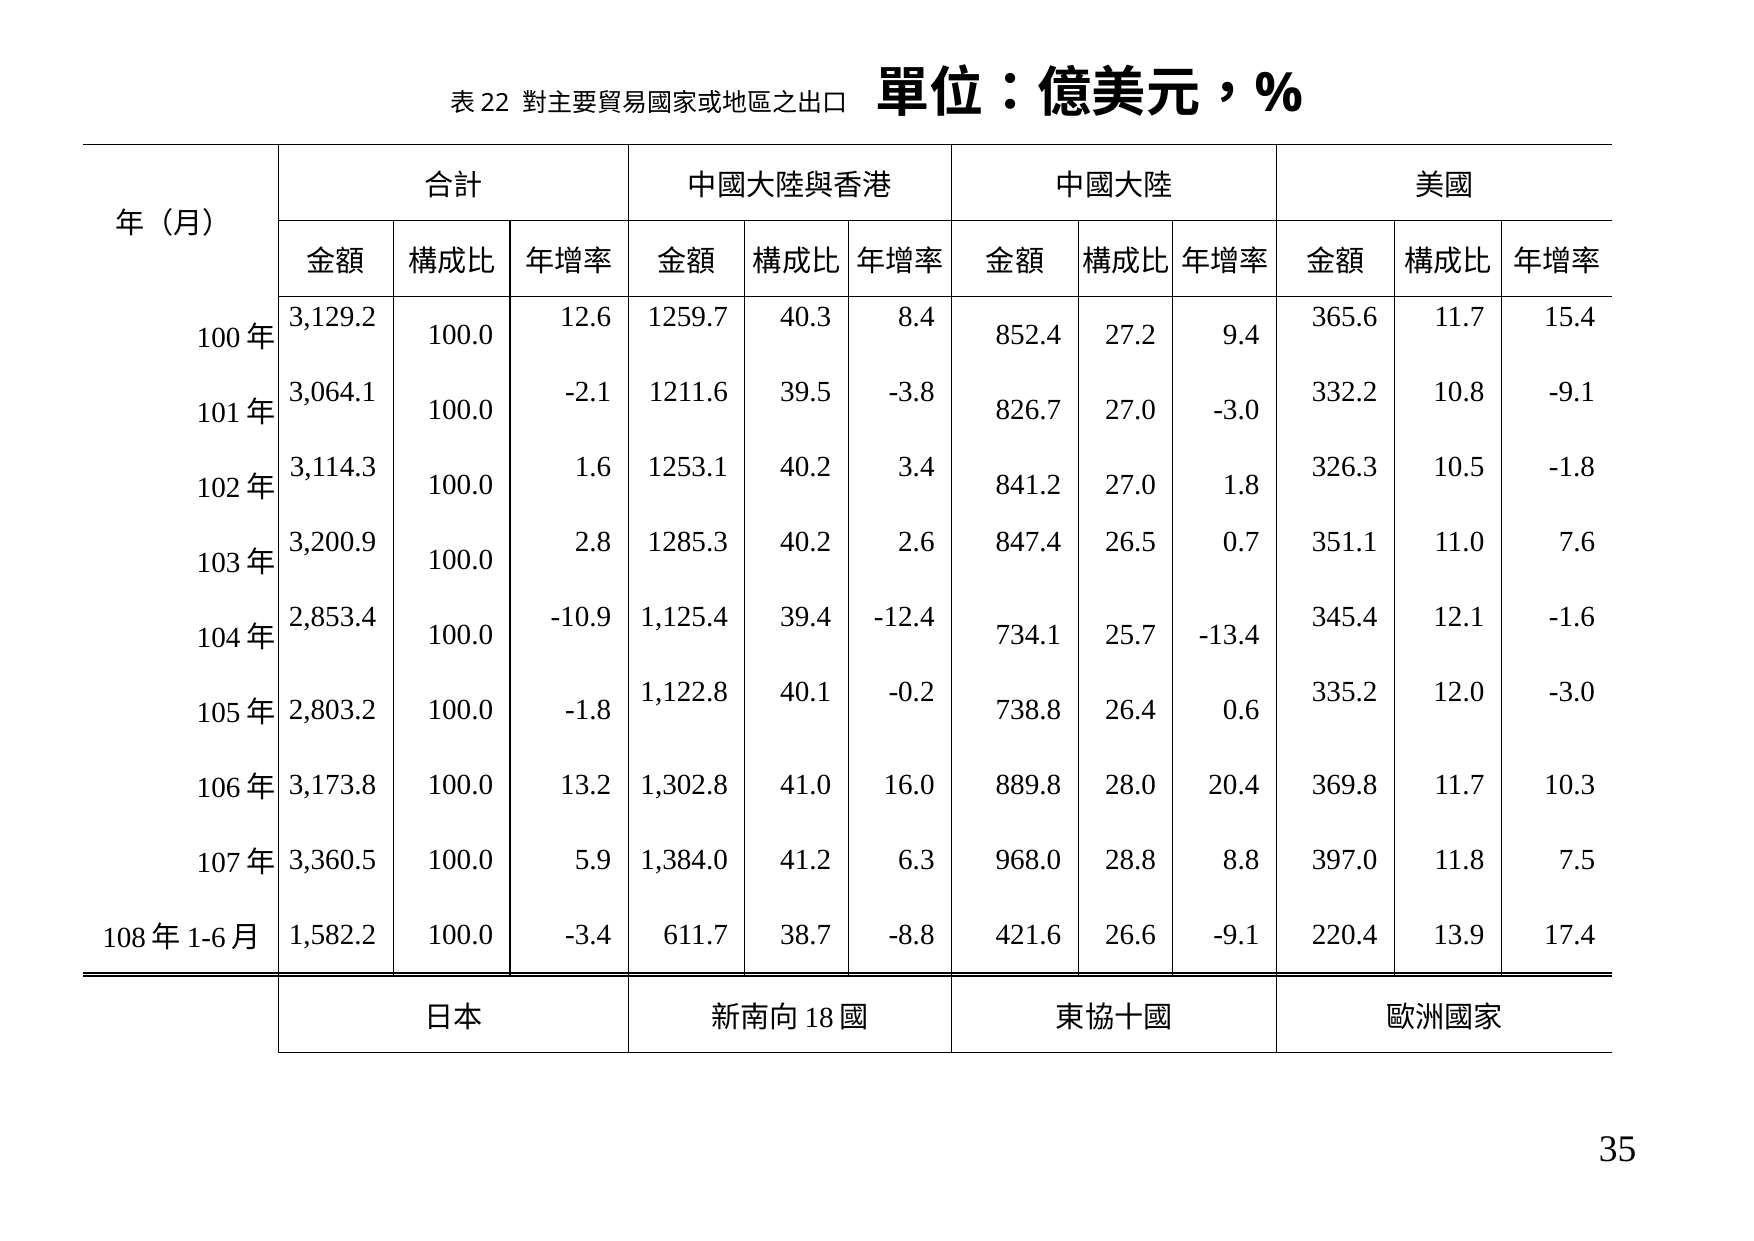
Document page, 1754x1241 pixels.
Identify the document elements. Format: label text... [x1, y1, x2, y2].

table_cell 11.8 [1395, 822, 1501, 897]
table_cell 100.0 [394, 672, 509, 747]
table_cell 6.3 [849, 822, 951, 897]
table_cell 25.7 [1079, 597, 1172, 672]
table_cell 103年 [83, 522, 278, 597]
table_cell 20.4 [1173, 747, 1276, 822]
table_cell 41.0 [745, 747, 848, 822]
table_cell 1211.6 [629, 372, 744, 447]
table_cell 3,173.8 [279, 747, 393, 822]
table_cell 東協十國 [952, 977, 1276, 1052]
table_cell 100.0 [394, 372, 509, 447]
table_cell 0.7 [1173, 522, 1276, 597]
table_cell 104年 [83, 597, 278, 672]
table_cell 2,803.2 [279, 672, 393, 747]
table_cell 7.5 [1502, 822, 1612, 897]
table_cell -10.9 [511, 597, 628, 672]
table_cell 39.4 [745, 597, 848, 672]
table_cell 40.3 [745, 297, 848, 372]
table_cell -3.4 [511, 897, 628, 972]
table_cell 13.2 [511, 747, 628, 822]
table_cell 12.0 [1395, 672, 1501, 747]
table_cell 397.0 [1277, 822, 1394, 897]
table_cell -8.8 [849, 897, 951, 972]
table_cell 107年 [83, 822, 278, 897]
table_cell 17.4 [1502, 897, 1612, 972]
table_cell 5.9 [511, 822, 628, 897]
table_cell 100.0 [394, 597, 509, 672]
table_header 美國 [1277, 145, 1612, 220]
table_cell 889.8 [952, 747, 1078, 822]
table_cell 歐洲國家 [1277, 977, 1612, 1052]
table_cell 15.4 [1502, 297, 1612, 372]
table_cell 金額 [629, 221, 744, 296]
table_cell 構成比 [1079, 221, 1172, 296]
table_cell -3.0 [1173, 372, 1276, 447]
table_cell 27.2 [1079, 297, 1172, 372]
table_cell 852.4 [952, 297, 1078, 372]
table_cell 3,200.9 [279, 522, 393, 597]
table_cell 26.5 [1079, 522, 1172, 597]
table_cell 38.7 [745, 897, 848, 972]
table_cell 1285.3 [629, 522, 744, 597]
table_cell 100.0 [394, 822, 509, 897]
table_cell 0.6 [1173, 672, 1276, 747]
table_cell 738.8 [952, 672, 1078, 747]
table_cell 826.7 [952, 372, 1078, 447]
table_cell 3,360.5 [279, 822, 393, 897]
table_cell -1.6 [1502, 597, 1612, 672]
table_cell 345.4 [1277, 597, 1394, 672]
table_cell -1.8 [511, 672, 628, 747]
table_header 中國大陸 [952, 145, 1276, 220]
table_cell 金額 [279, 221, 393, 296]
table_cell 220.4 [1277, 897, 1394, 972]
table_cell 847.4 [952, 522, 1078, 597]
table_cell 3.4 [849, 447, 951, 522]
table_cell -9.1 [1502, 372, 1612, 447]
table_cell 40.2 [745, 522, 848, 597]
table_cell 1,582.2 [279, 897, 393, 972]
table_cell 10.3 [1502, 747, 1612, 822]
table_cell 10.5 [1395, 447, 1501, 522]
table_cell 27.0 [1079, 372, 1172, 447]
table_cell 1.8 [1173, 447, 1276, 522]
table_cell 3,114.3 [279, 447, 393, 522]
table_cell 2.6 [849, 522, 951, 597]
table_cell 335.2 [1277, 672, 1394, 747]
table_cell 100年 [83, 296, 278, 372]
table_cell 734.1 [952, 597, 1078, 672]
table_cell 10.8 [1395, 372, 1501, 447]
table_cell 1259.7 [629, 297, 744, 372]
table_cell 2.8 [511, 522, 628, 597]
table_cell -1.8 [1502, 447, 1612, 522]
table_cell 3,064.1 [279, 372, 393, 447]
table_cell 100.0 [394, 897, 509, 972]
table_header 中國大陸與香港 [629, 145, 951, 220]
table_cell 7.6 [1502, 522, 1612, 597]
table_cell 1253.1 [629, 447, 744, 522]
table_cell 332.2 [1277, 372, 1394, 447]
table_cell 841.2 [952, 447, 1078, 522]
table_cell 106年 [83, 747, 278, 822]
table_cell -0.2 [849, 672, 951, 747]
table_cell 1,122.8 [629, 672, 744, 747]
subtitle 表22 對主要貿易國家或地區之出口 單位：億美元，% [59, 32, 1636, 144]
table_cell 421.6 [952, 897, 1078, 972]
table_cell 1,384.0 [629, 822, 744, 897]
table_cell 12.6 [511, 297, 628, 372]
table_cell -12.4 [849, 597, 951, 672]
table_cell 日本 [279, 977, 628, 1052]
table_cell 年增率 [511, 221, 628, 296]
table_cell -3.8 [849, 372, 951, 447]
table_cell 105年 [83, 672, 278, 747]
table_cell 102年 [83, 447, 278, 522]
table_cell 8.4 [849, 297, 951, 372]
table_cell 金額 [1277, 221, 1394, 296]
table_cell 100.0 [394, 297, 509, 372]
table_cell 26.4 [1079, 672, 1172, 747]
table_cell 3,129.2 [279, 297, 393, 372]
table_header 合計 [279, 145, 628, 220]
table_cell 101年 [83, 372, 278, 447]
table_cell 1.6 [511, 447, 628, 522]
table_cell 11.0 [1395, 522, 1501, 597]
table_cell 369.8 [1277, 747, 1394, 822]
table_cell 28.0 [1079, 747, 1172, 822]
table_header 年（月） [83, 145, 278, 296]
table_cell 1,302.8 [629, 747, 744, 822]
table_cell 13.9 [1395, 897, 1501, 972]
table_cell 351.1 [1277, 522, 1394, 597]
table_cell 365.6 [1277, 297, 1394, 372]
table_cell 新南向18國 [629, 977, 951, 1052]
table_cell 構成比 [394, 221, 509, 296]
table_cell 26.6 [1079, 897, 1172, 972]
table_cell 611.7 [629, 897, 744, 972]
table_cell 40.2 [745, 447, 848, 522]
table_cell -3.0 [1502, 672, 1612, 747]
table_cell 11.7 [1395, 747, 1501, 822]
table_cell -9.1 [1173, 897, 1276, 972]
table_cell 41.2 [745, 822, 848, 897]
table_cell 968.0 [952, 822, 1078, 897]
table_cell 年增率 [849, 221, 951, 296]
table_cell 2,853.4 [279, 597, 393, 672]
table_cell 金額 [952, 221, 1078, 296]
table_cell 100.0 [394, 522, 509, 597]
table_cell 構成比 [1395, 221, 1501, 296]
table_cell 16.0 [849, 747, 951, 822]
table_cell -2.1 [511, 372, 628, 447]
table_cell 8.8 [1173, 822, 1276, 897]
table_cell 100.0 [394, 447, 509, 522]
table_cell [83, 977, 278, 1052]
table_cell 40.1 [745, 672, 848, 747]
table_cell 39.5 [745, 372, 848, 447]
table_cell 100.0 [394, 747, 509, 822]
table_cell 28.8 [1079, 822, 1172, 897]
table_cell 年增率 [1502, 221, 1612, 296]
table_cell 11.7 [1395, 297, 1501, 372]
table_cell 27.0 [1079, 447, 1172, 522]
table_cell 1,125.4 [629, 597, 744, 672]
table_cell 年增率 [1173, 221, 1276, 296]
table_cell 構成比 [745, 221, 848, 296]
table_cell 12.1 [1395, 597, 1501, 672]
table_cell 326.3 [1277, 447, 1394, 522]
table_cell 108年1-6月 [83, 897, 278, 972]
table_cell -13.4 [1173, 597, 1276, 672]
table_cell 9.4 [1173, 297, 1276, 372]
